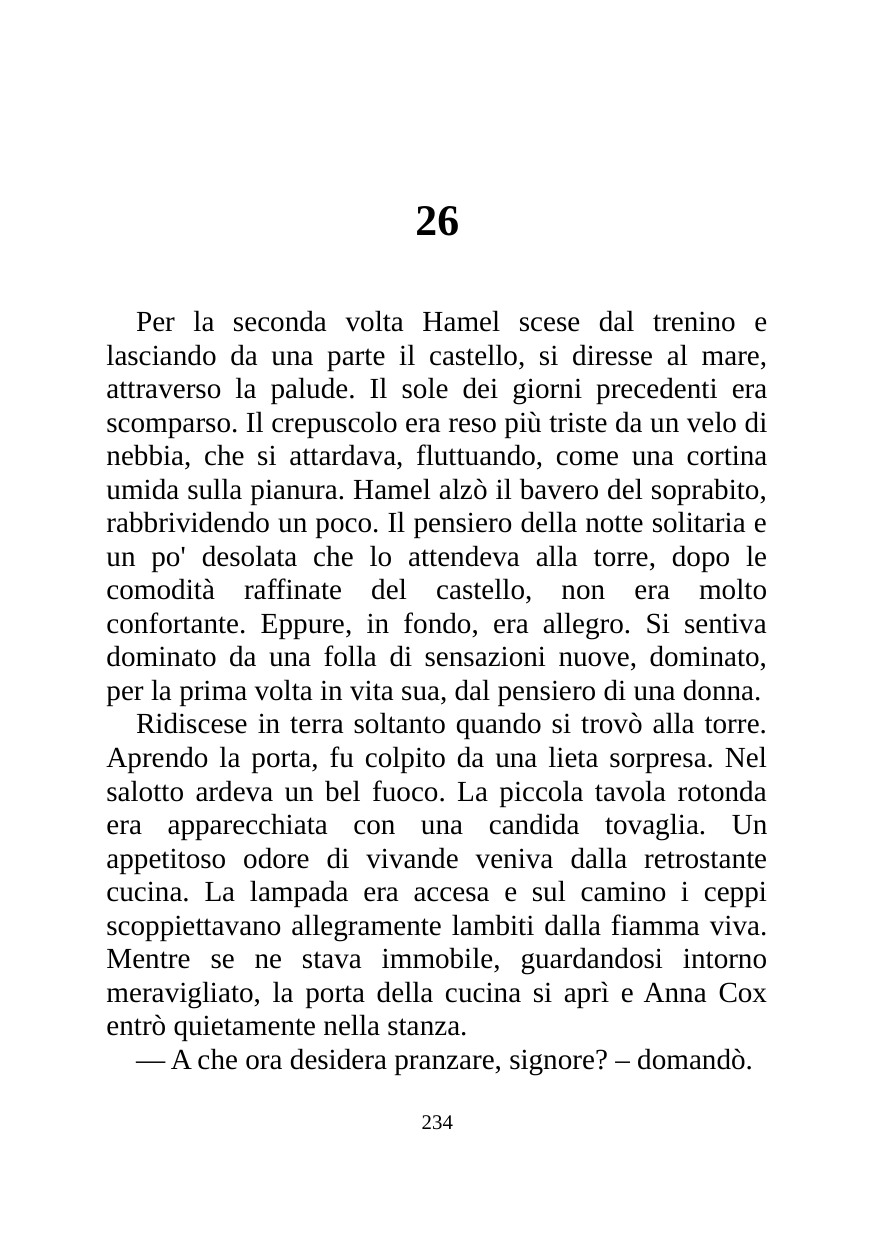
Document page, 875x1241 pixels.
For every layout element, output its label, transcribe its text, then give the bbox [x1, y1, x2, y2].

text Ridiscese in terra soltanto quando si trovò alla torre. Aprendo la porta, fu colpito da una lieta sorpresa. Nel salotto ardeva un bel fuoco. La piccola tavola rotonda era apparecchiata con una candida tovaglia. Un appetitoso odore di vivande veniva dalla retrostante cucina. La lampada era accesa e sul camino i ceppi scoppiettavano allegramente lambiti dalla fiamma viva. Mentre se ne stava immobile, guardandosi intorno meravigliato, la porta della cucina si aprì e Anna Cox entrò quietamente nella stanza. [106, 707, 768, 1042]
subtitle 26 [106, 195, 768, 245]
text — A che ora desidera pranzare, signore? – domandò. [106, 1042, 768, 1076]
text Per la seconda volta Hamel scese dal trenino e lasciando da una parte il castello, si diresse al mare, attraverso la palude. Il sole dei giorni precedenti era scomparso. Il crepuscolo era reso più triste da un velo di nebbia, che si attardava, fluttuando, come una cortina umida sulla pianura. Hamel alzò il bavero del soprabito, rabbrividendo un poco. Il pensiero della notte solitaria e un po' desolata che lo attendeva alla torre, dopo le comodità raffinate del castello, non era molto confortante. Eppure, in fondo, era allegro. Si sentiva dominato da una folla di sensazioni nuove, dominato, per la prima volta in vita sua, dal pensiero di una donna. [106, 304, 768, 707]
